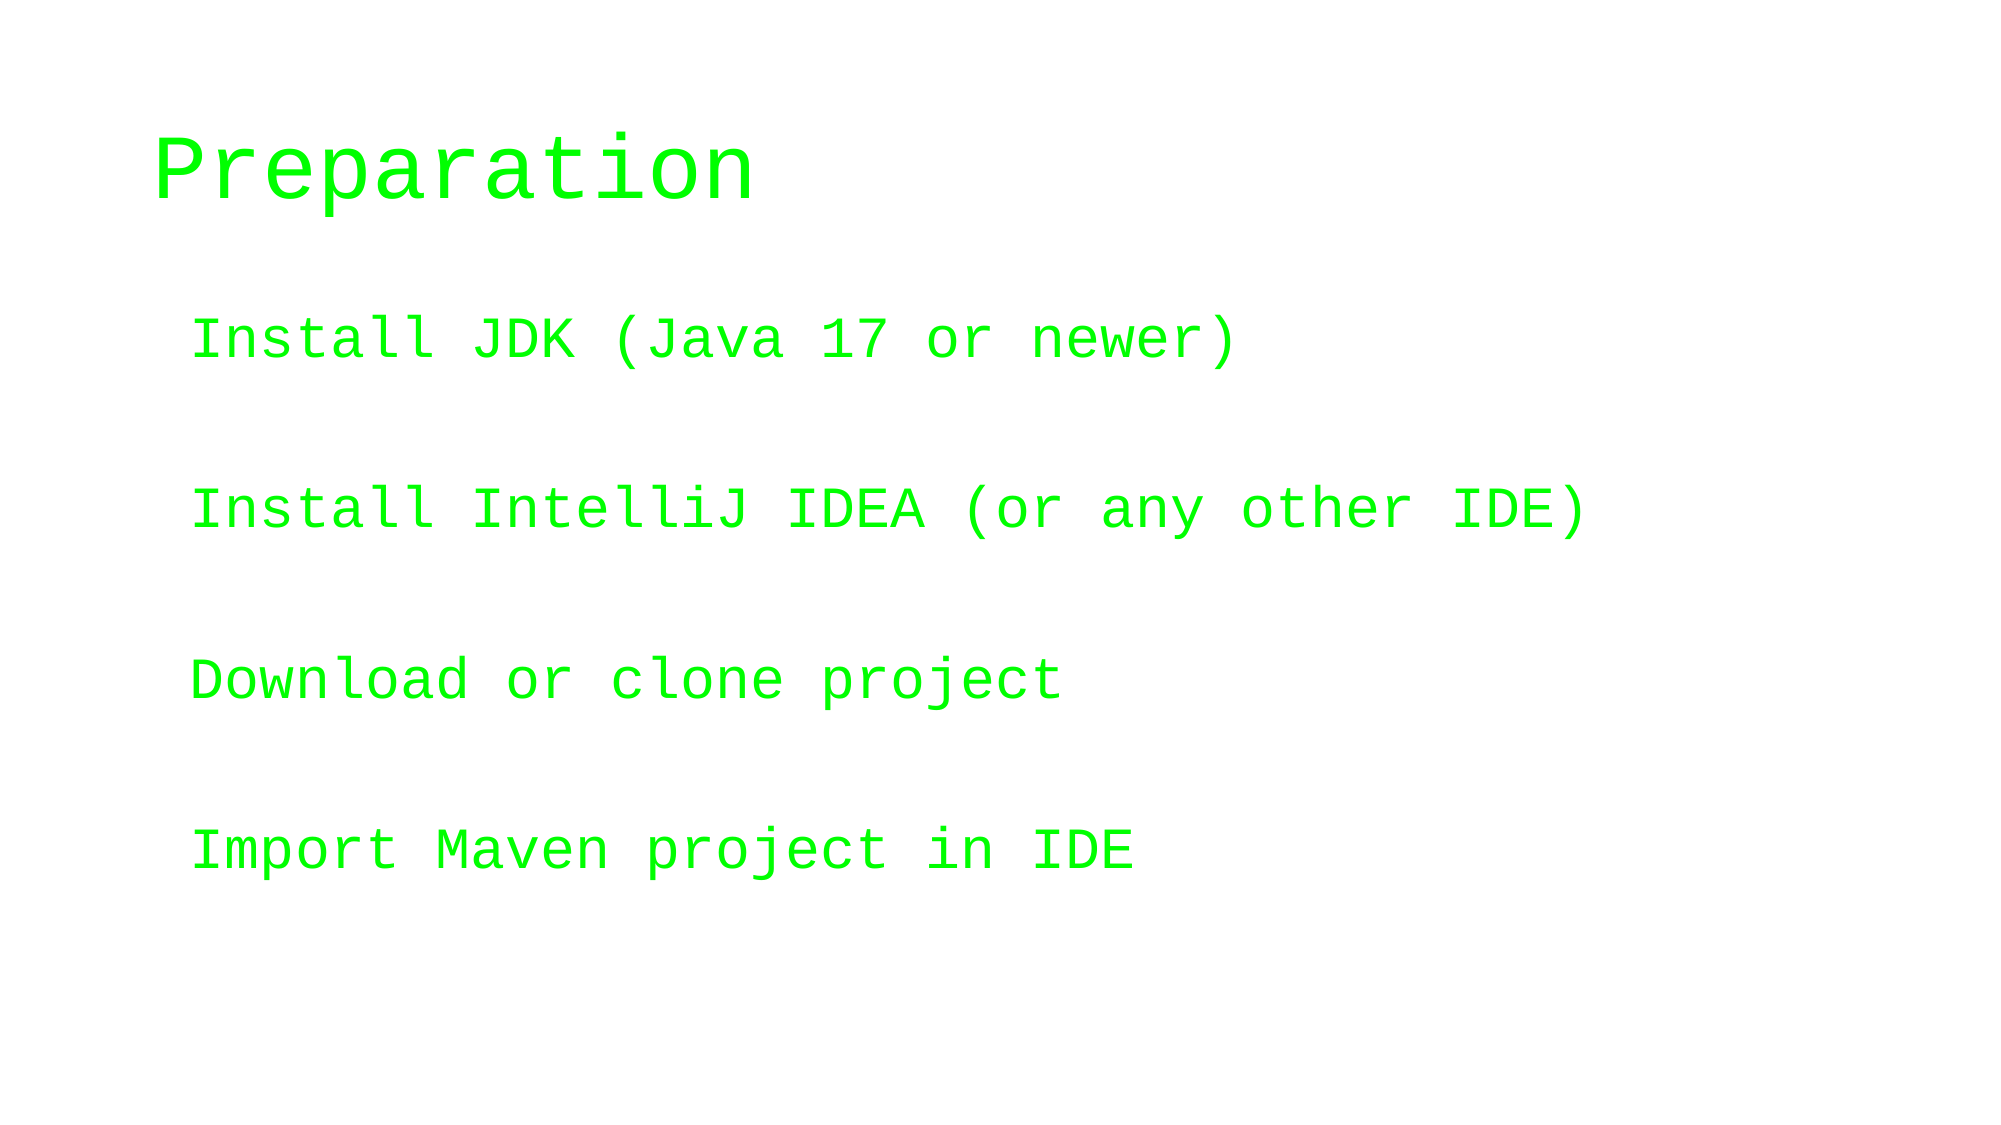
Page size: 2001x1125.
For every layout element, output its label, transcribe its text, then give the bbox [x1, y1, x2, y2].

title Preparation [137, 59, 1863, 278]
list Install JDK (Java 17 or newer) Install IntelliJ IDEA (or any other IDE) Download or clone project Import Maven project in IDE [137, 299, 1863, 1014]
